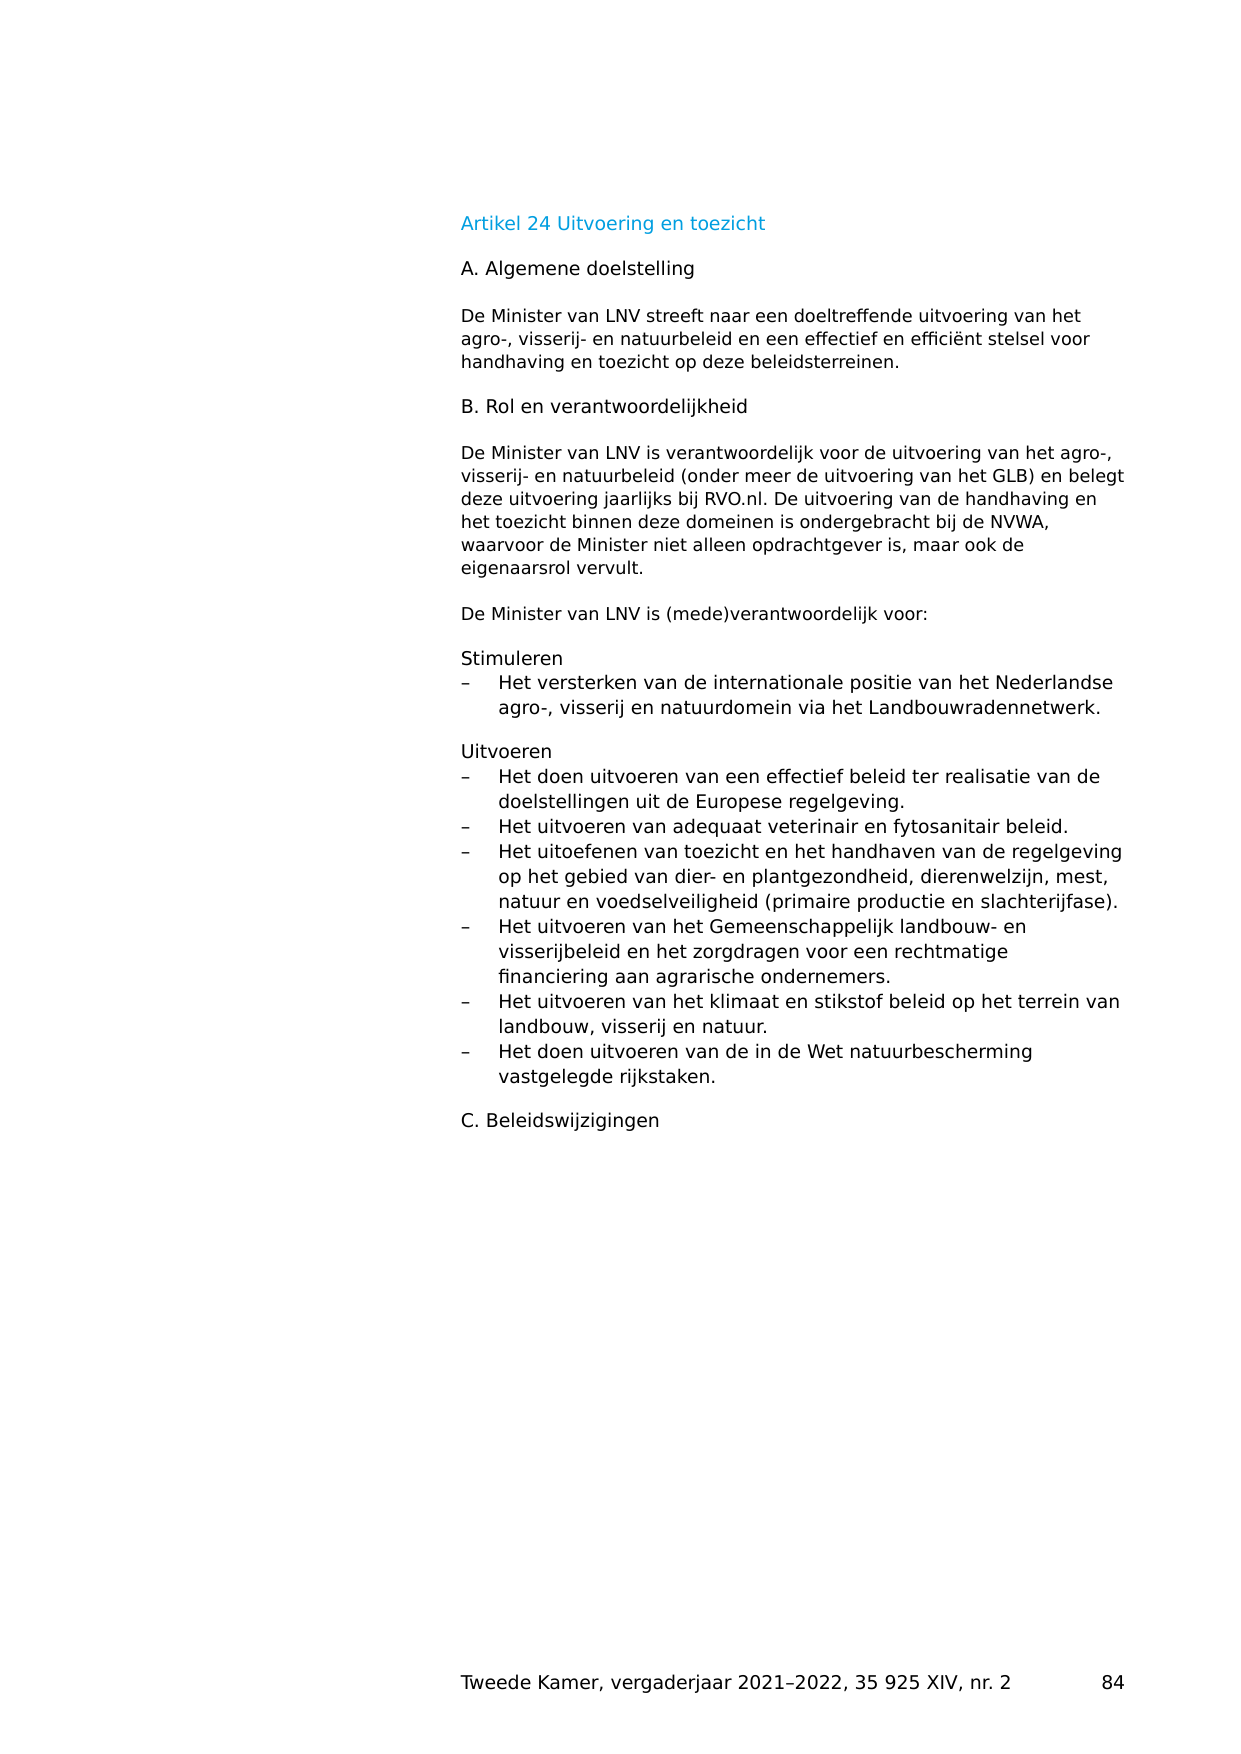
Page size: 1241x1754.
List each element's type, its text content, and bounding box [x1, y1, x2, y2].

title C. Beleidswijzigingen [461, 1110, 1125, 1132]
text De Minister van LNV is verantwoordelijk voor de uitvoering van het agro-, visserij- en natuurbeleid (onder meer de uitvoering van het GLB) en belegt deze uitvoering jaarlijks bij RVO.nl. De uitvoering van de handhaving en het toezicht binnen deze domeinen is ondergebracht bij de NVWA, waarvoor de Minister niet alleen opdrachtgever is, maar ook de eigenaarsrol vervult. [461, 441, 1125, 579]
list Het uitvoeren van adequaat veterinair en fytosanitair beleid. [461, 813, 1125, 838]
list Het uitvoeren van het klimaat en stikstof beleid op het terrein van landbouw, visserij en natuur. [461, 988, 1125, 1038]
list Het uitvoeren van het Gemeenschappelijk landbouw- en visserijbeleid en het zorgdragen voor een rechtmatige financiering aan agrarische ondernemers. [461, 913, 1125, 988]
text De Minister van LNV is (mede)verantwoordelijk voor: [461, 602, 1125, 624]
text De Minister van LNV streeft naar een doeltreffende uitvoering van het agro-, visserij- en natuurbeleid en een effectief en efficiënt stelsel voor handhaving en toezicht op deze beleidsterreinen. [461, 304, 1125, 373]
title Artikel 24 Uitvoering en toezicht [461, 213, 1125, 235]
list Het versterken van de internationale positie van het Nederlandse agro-, visserij en natuurdomein via het Landbouwradennetwerk. [461, 669, 1125, 719]
list Het uitoefenen van toezicht en het handhaven van de regelgeving op het gebied van dier- en plantgezondheid, dierenwelzijn, mest, natuur en voedselveiligheid (primaire productie en slachterijfase). [461, 838, 1125, 913]
title B. Rol en verantwoordelijkheid [461, 396, 1125, 418]
text Uitvoeren [461, 741, 1125, 763]
list Het doen uitvoeren van de in de Wet natuurbescherming vastgelegde rijkstaken. [461, 1038, 1125, 1088]
text Stimuleren [461, 647, 1125, 669]
list Het doen uitvoeren van een effectief beleid ter realisatie van de doelstellingen uit de Europese regelgeving. [461, 763, 1125, 813]
title A. Algemene doelstelling [461, 258, 1125, 280]
